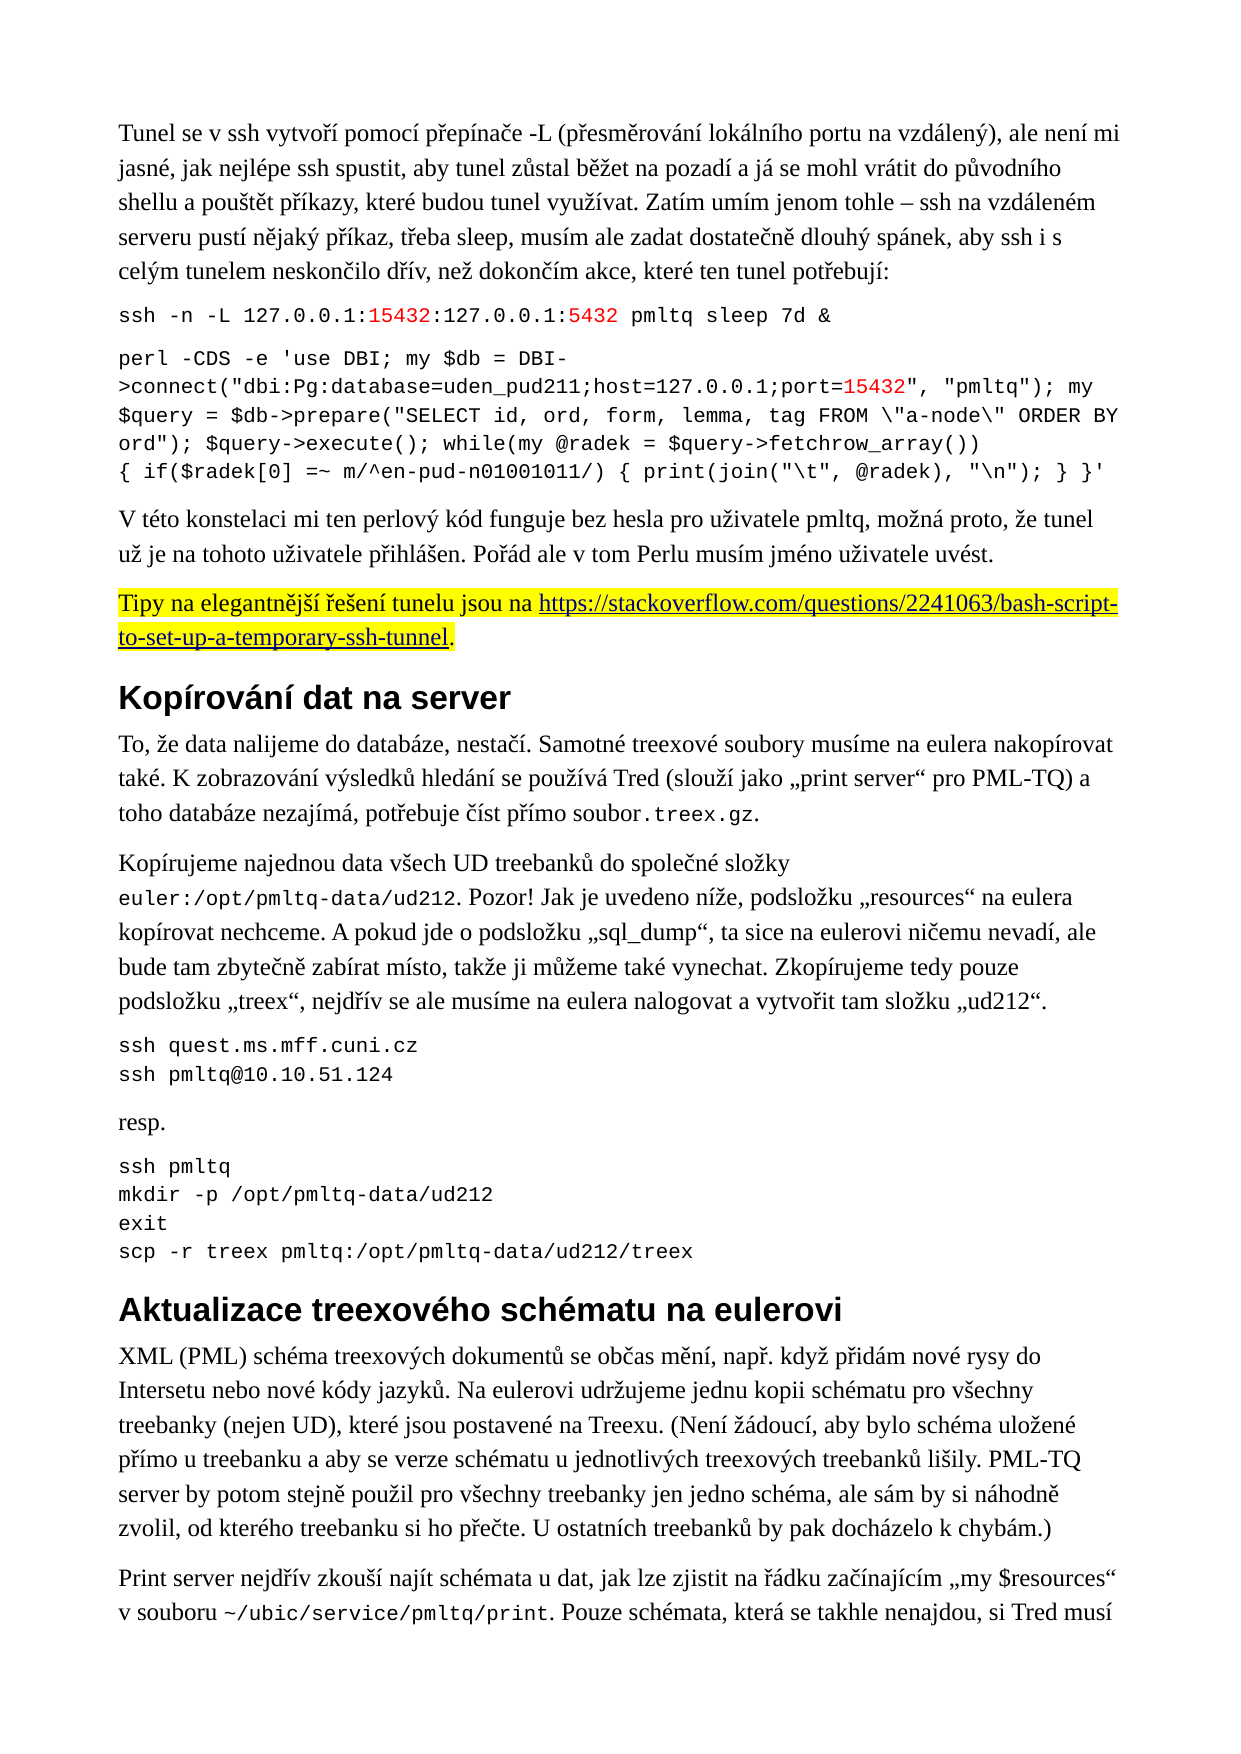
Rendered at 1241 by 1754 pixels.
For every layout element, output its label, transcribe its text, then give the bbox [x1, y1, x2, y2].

text Print server nejdřív zkouší najít schémata u dat, jak lze zjistit na řádku začínajícím „my $resources“ v souboru ~/ubic/service/pmltq/print. Pouze schémata, která se takhle nenajdou, si Tred musí [118, 1563, 1122, 1627]
text Kopírujeme najednou data všech UD treebanků do společné složky euler:/opt/pmltq-data/ud212. Pozor! Jak je uvedeno níže, podsložku „resources“ na eulera kopírovat nechceme. A pokud jde o podsložku „sql_dump“, ta sice na eulerovi ničemu nevadí, ale bude tam zbytečně zabírat místo, takže ji můžeme také vynechat. Zkopírujeme tedy pouze podsložku „treex“, nejdřív se ale musíme na eulera nalogovat a vytvořit tam složku „ud212“. [118, 848, 1122, 1015]
text V této konstelaci mi ten perlový kód funguje bez hesla pro uživatele pmltq, možná proto, že tunel už je na tohoto uživatele přihlášen. Pořád ale v tom Perlu musím jméno uživatele uvést. [118, 504, 1122, 567]
text Tipy na elegantnější řešení tunelu jsou na https://stackoverflow.com/questions/2241063/bash-script-to-set-up-a-temporary-ssh-tunnel. [118, 588, 1122, 651]
text ssh quest.ms.mff.cuni.cz ssh pmltq@10.10.51.124 [118, 1036, 1122, 1087]
text ssh pmltq mkdir -p /opt/pmltq-data/ud212 exit scp -r treex pmltq:/opt/pmltq-data/ud212/treex [118, 1156, 1122, 1264]
text ssh -n -L 127.0.0.1:15432:127.0.0.1:5432 pmltq sleep 7d & [118, 305, 1122, 329]
text perl -CDS -e 'use DBI; my $db = DBI->connect("dbi:Pg:database=uden_pud211;host=127.0.0.1;port=15432", "pmltq"); my $query = $db->prepare("SELECT id, ord, form, lemma, tag FROM \"a-node\" ORDER BY ord"); $query->execute(); while(my @radek = $query->fetchrow_array()) { if($radek[0] =~ m/^en-pud-n01001011/) { print(join("\t", @radek), "\n"); } }' [118, 348, 1122, 485]
text Tunel se v ssh vytvoří pomocí přepínače -L (přesměrování lokálního portu na vzdálený), ale není mi jasné, jak nejlépe ssh spustit, aby tunel zůstal běžet na pozadí a já se mohl vrátit do původního shellu a pouštět příkazy, které budou tunel využívat. Zatím umím jenom tohle – ssh na vzdáleném serveru pustí nějaký příkaz, třeba sleep, musím ale zadat dostatečně dlouhý spánek, aby ssh i s celým tunelem neskončilo dřív, než dokončím akce, které ten tunel potřebují: [118, 118, 1122, 285]
subtitle Kopírování dat na server [118, 678, 1122, 716]
subtitle Aktualizace treexového schématu na eulerovi [118, 1290, 1122, 1329]
text resp. [118, 1107, 1122, 1136]
text XML (PML) schéma treexových dokumentů se občas mění, např. když přidám nové rysy do Intersetu nebo nové kódy jazyků. Na eulerovi udržujeme jednu kopii schématu pro všechny treebanky (nejen UD), které jsou postavené na Treexu. (Není žádoucí, aby bylo schéma uložené přímo u treebanku a aby se verze schématu u jednotlivých treexových treebanků lišily. PML-TQ server by potom stejně použil pro všechny treebanky jen jedno schéma, ale sám by si náhodně zvolil, od kterého treebanku si ho přečte. U ostatních treebanků by pak docházelo k chybám.) [118, 1341, 1122, 1542]
text To, že data nalijeme do databáze, nestačí. Samotné treexové soubory musíme na eulera nakopírovat také. K zobrazování výsledků hledání se používá Tred (slouží jako „print server“ pro PML-TQ) a toho databáze nezajímá, potřebuje číst přímo soubor.treex.gz. [118, 729, 1122, 827]
